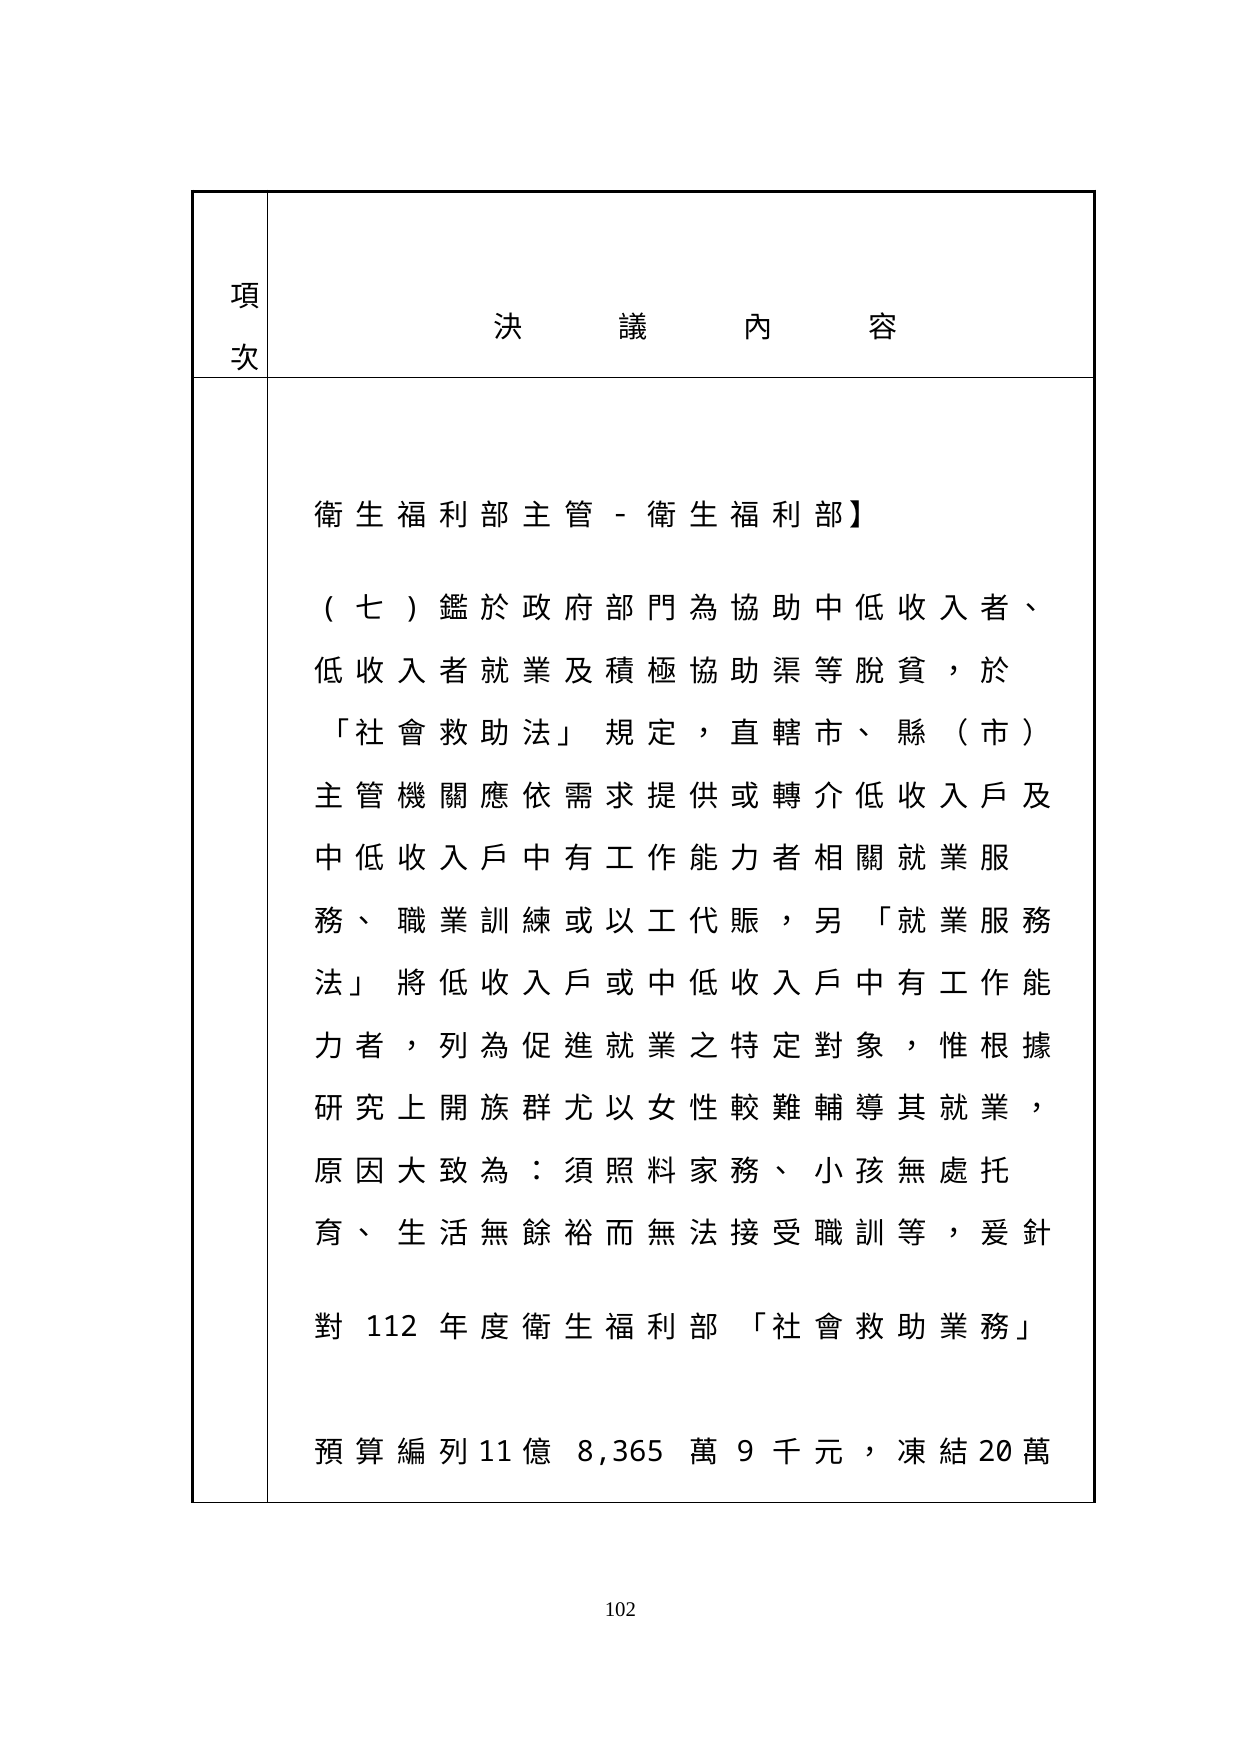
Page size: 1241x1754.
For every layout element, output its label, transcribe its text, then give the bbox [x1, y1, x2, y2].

table_header 決 議 內 容 [268, 193, 1093, 377]
table_cell [194, 378, 267, 1502]
table_header 項次 [194, 193, 267, 377]
table_cell 衛生福利部主管-衛生福利部】 (七)鑑於政府部門為協助中低收入者、低收入者就業及積極協助渠等脫貧，於「社會救助法」規定，直轄市、縣（市）主管機關應依需求提供或轉介低收入戶及中低收入戶中有工作能力者相關就業服務、職業訓練或以工代賑，另「就業服務法」將低收入戶或中低收入戶中有工作能力者，列為促進就業之特定對象，惟根據研究上開族群尤以女性較難輔導其就業，原因大致為：須照料家務、小孩無處托育、生活無餘裕而無法接受職訓等，爰針對112年度衛生福利部「社會救助業務」預算編列11億8,365萬9千元，凍結20萬 [268, 378, 1093, 1502]
